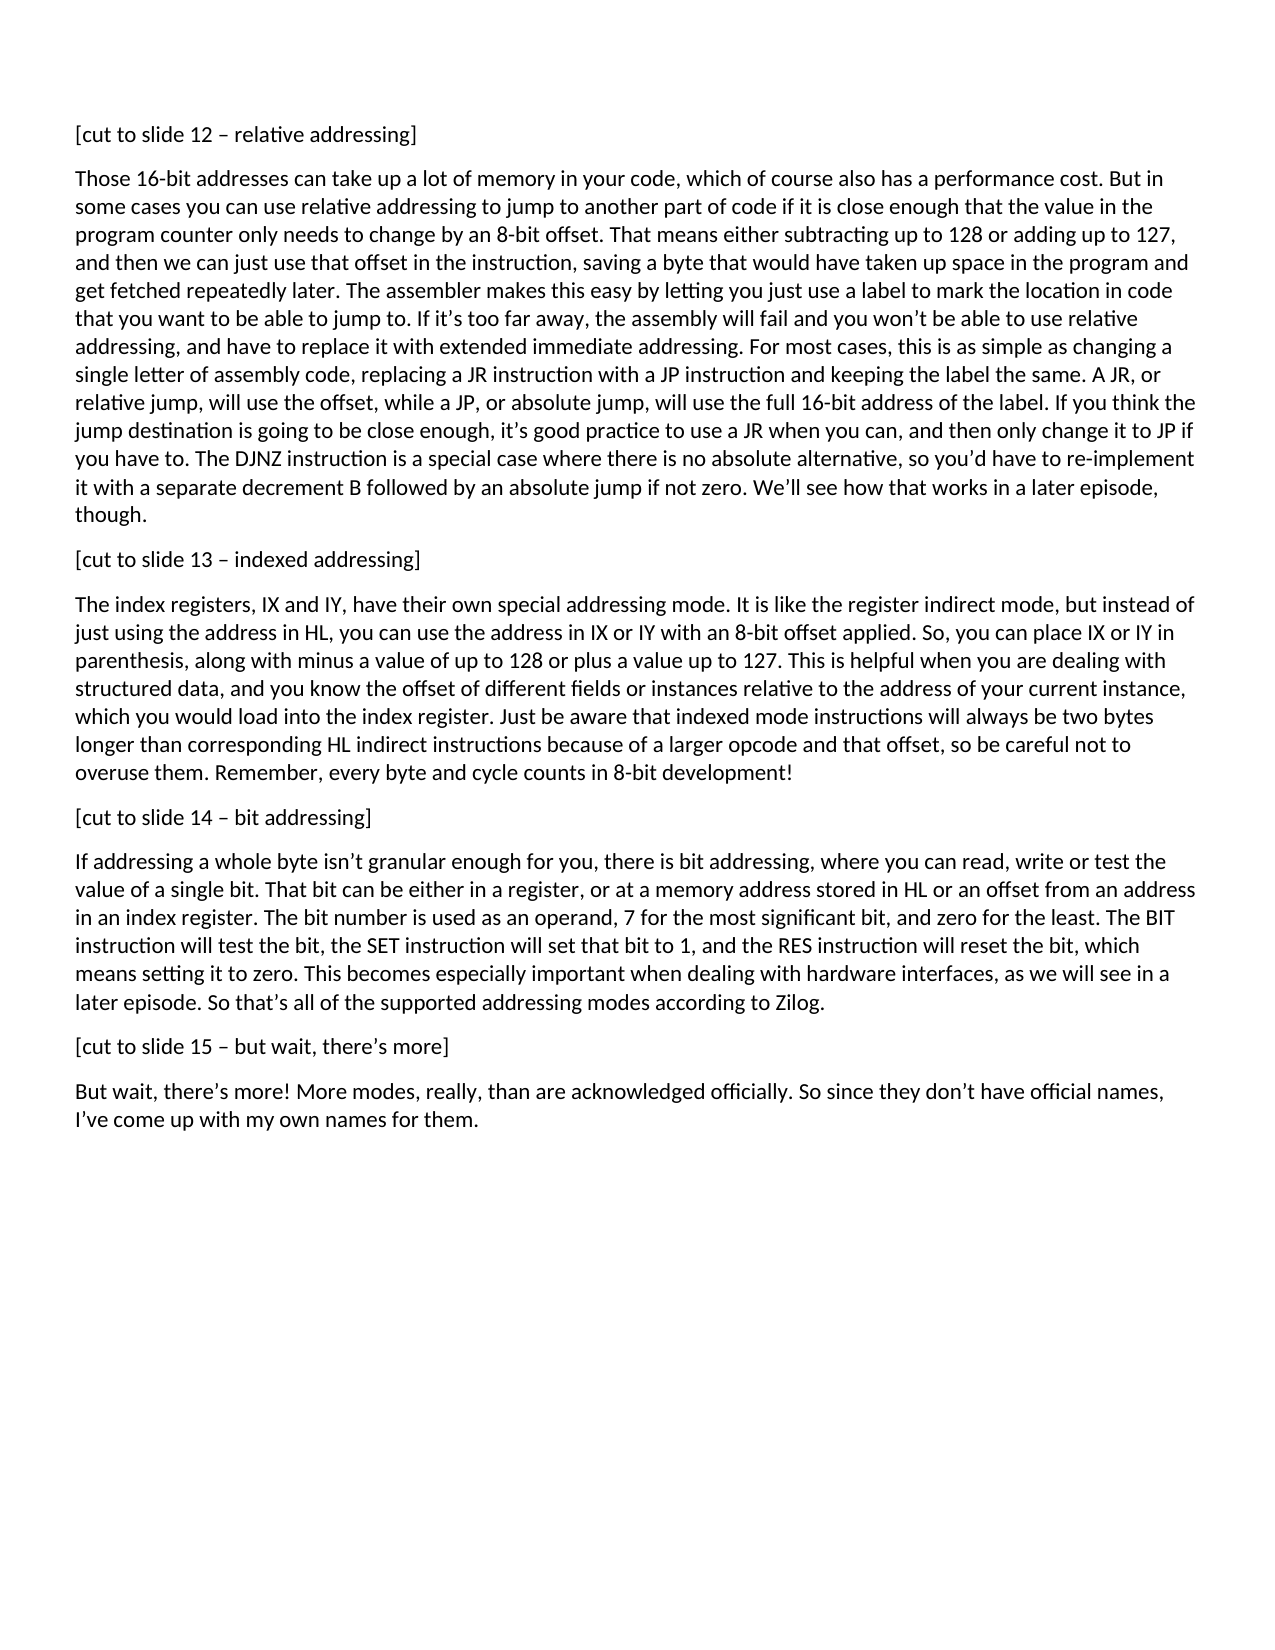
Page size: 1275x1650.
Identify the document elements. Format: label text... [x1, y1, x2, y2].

text [cut to slide 13 – indexed addressing] [75, 545, 1200, 573]
text [cut to slide 12 – relative addressing] [75, 120, 1200, 148]
text If addressing a whole byte isn’t granular enough for you, there is bit addressing, where you can read, write or test the value of a single bit. That bit can be either in a register, or at a memory address stored in HL or an offset from an address in an index register. The bit number is used as an operand, 7 for the most significant bit, and zero for the least. The BIT instruction will test the bit, the SET instruction will set that bit to 1, and the RES instruction will reset the bit, which means setting it to zero. This becomes especially important when dealing with hardware interfaces, as we will see in a later episode. So that’s all of the supported addressing modes according to Zilog. [75, 847, 1200, 1016]
text Those 16-bit addresses can take up a lot of memory in your code, which of course also has a performance cost. But in some cases you can use relative addressing to jump to another part of code if it is close enough that the value in the program counter only needs to change by an 8-bit offset. That means either subtracting up to 128 or adding up to 127, and then we can just use that offset in the instruction, saving a byte that would have taken up space in the program and get fetched repeatedly later. The assembler makes this easy by letting you just use a label to mark the location in code that you want to be able to jump to. If it’s too far away, the assembly will fail and you won’t be able to use relative addressing, and have to replace it with extended immediate addressing. For most cases, this is as simple as changing a single letter of assembly code, replacing a JR instruction with a JP instruction and keeping the label the same. A JR, or relative jump, will use the offset, while a JP, or absolute jump, will use the full 16-bit address of the label. If you think the jump destination is going to be close enough, it’s good practice to use a JR when you can, and then only change it to JP if you have to. The DJNZ instruction is a special case where there is no absolute alternative, so you’d have to re-implement it with a separate decrement B followed by an absolute jump if not zero. We’ll see how that works in a later episode, though. [75, 164, 1200, 529]
text [cut to slide 15 – but wait, there’s more] [75, 1032, 1200, 1060]
text [cut to slide 14 – bit addressing] [75, 803, 1200, 831]
text But wait, there’s more! More modes, really, than are acknowledged officially. So since they don’t have official names, I’ve come up with my own names for them. [75, 1077, 1200, 1133]
text The index registers, IX and IY, have their own special addressing mode. It is like the register indirect mode, but instead of just using the address in HL, you can use the address in IX or IY with an 8-bit offset applied. So, you can place IX or IY in parenthesis, along with minus a value of up to 128 or plus a value up to 127. This is helpful when you are dealing with structured data, and you know the offset of different fields or instances relative to the address of your current instance, which you would load into the index register. Just be aware that indexed mode instructions will always be two bytes longer than corresponding HL indirect instructions because of a larger opcode and that offset, so be careful not to overuse them. Remember, every byte and cycle counts in 8-bit development! [75, 590, 1200, 786]
